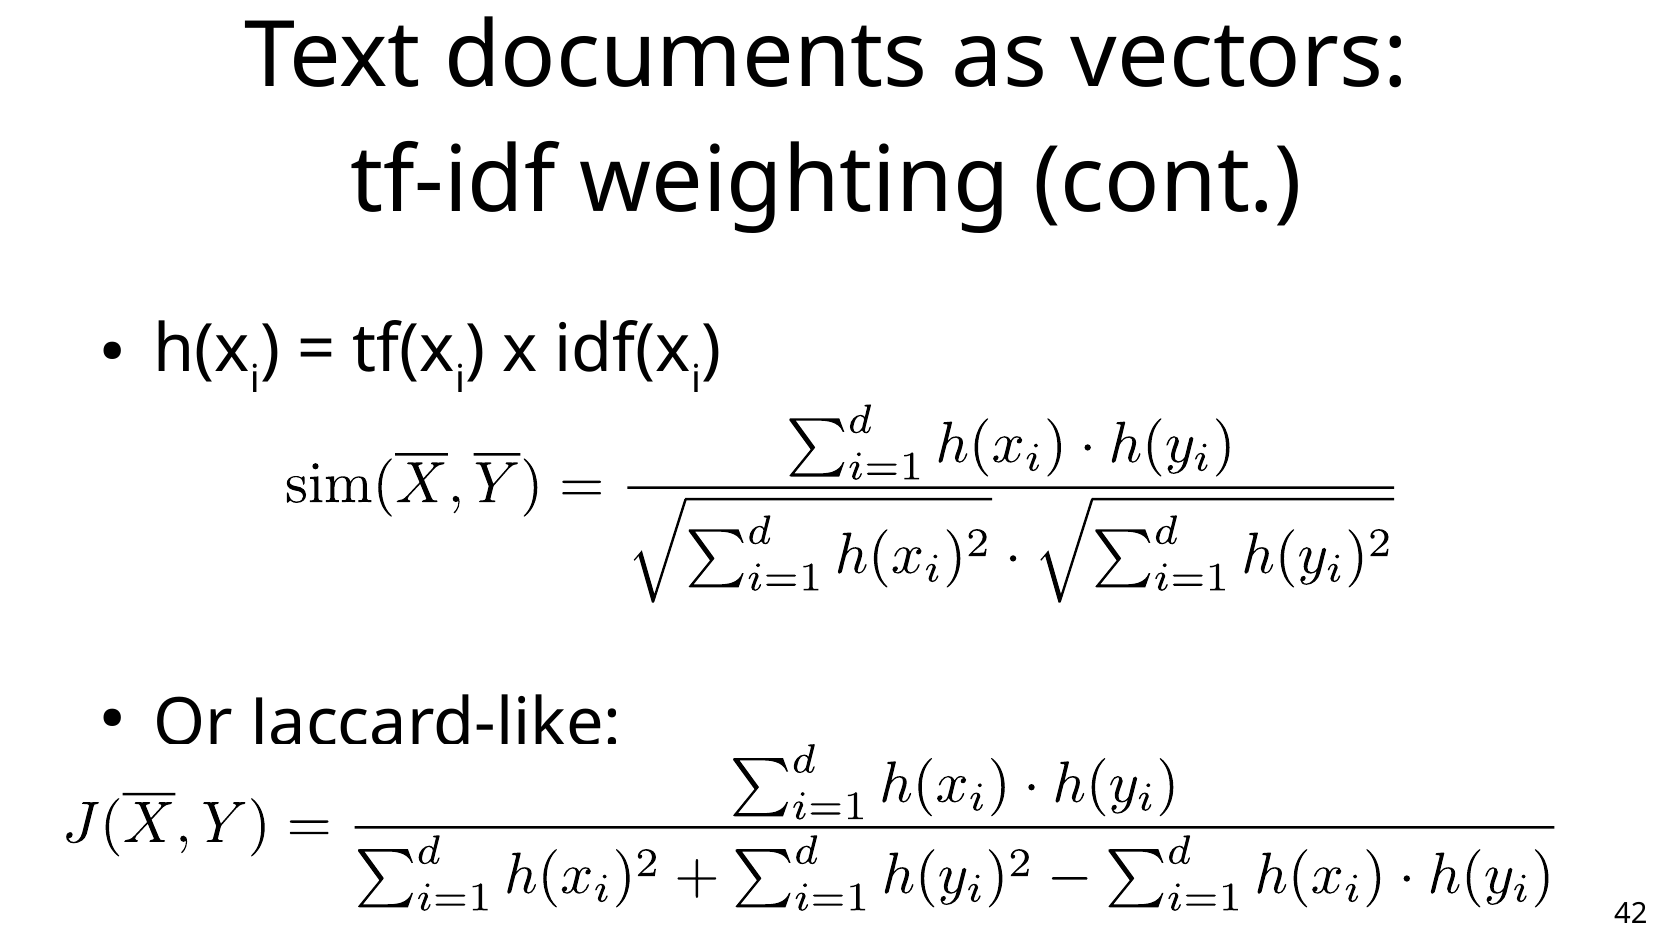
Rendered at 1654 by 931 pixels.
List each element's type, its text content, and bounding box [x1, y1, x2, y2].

title Text documents as vectors: tf-idf weighting (cont.) [82, 1, 1571, 226]
text_box [285, 404, 1395, 603]
list h(xi) = tf(xi) x idf(xi) Or Jaccard-like: [82, 300, 1571, 886]
text_box [62, 744, 1555, 911]
